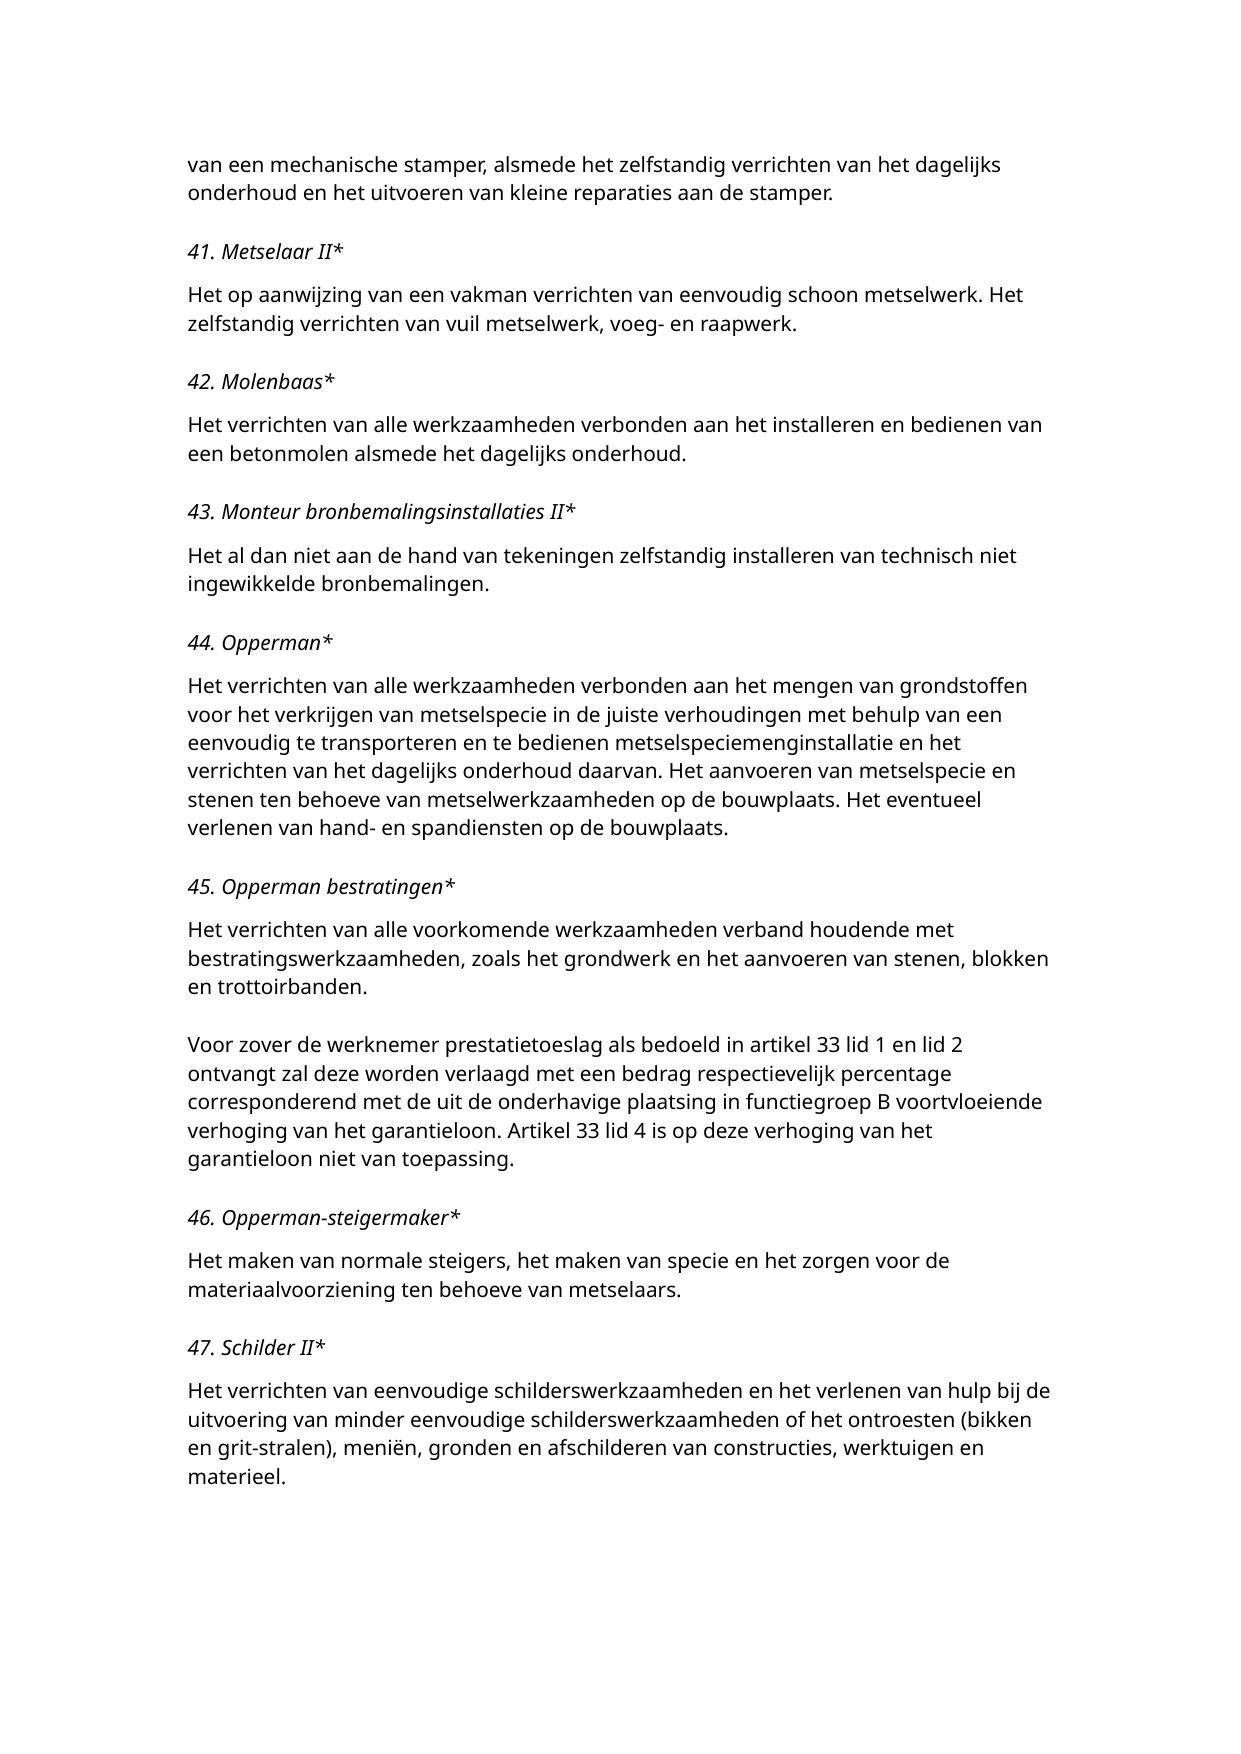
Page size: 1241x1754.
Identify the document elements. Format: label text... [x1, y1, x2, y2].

text Het verrichten van alle werkzaamheden verbonden aan het mengen van grondstoffen voor het verkrijgen van metselspecie in de juiste verhoudingen met behulp van een eenvoudig te transporteren en te bedienen metselspeciemenginstallatie en het verrichten van het dagelijks onderhoud daarvan. Het aanvoeren van metselspecie en stenen ten behoeve van metselwerkzaamheden op de bouwplaats. Het eventueel verlenen van hand- en spandiensten op de bouwplaats. [187, 671, 1053, 842]
text 45. Opperman bestratingen* [187, 872, 1053, 900]
text 44. Opperman* [187, 628, 1053, 656]
text 43. Monteur bronbemalingsinstallaties II* [187, 497, 1053, 526]
text 41. Metselaar II* [187, 237, 1053, 265]
text Het maken van normale steigers, het maken van specie en het zorgen voor de materiaalvoorziening ten behoeve van metselaars. [187, 1246, 1053, 1303]
text Het verrichten van eenvoudige schilderswerkzaamheden en het verlenen van hulp bij de uitvoering van minder eenvoudige schilderswerkzaamheden of het ontroesten (bikken en grit-stralen), meniën, gronden en afschilderen van constructies, werktuigen en materieel. [187, 1377, 1053, 1490]
text Het verrichten van alle voorkomende werkzaamheden verband houdende met bestratingswerkzaamheden, zoals het grondwerk en het aanvoeren van stenen, blokken en trottoirbanden. [187, 915, 1053, 1001]
text van een mechanische stamper, alsmede het zelfstandig verrichten van het dagelijks onderhoud en het uitvoeren van kleine reparaties aan de stamper. [187, 150, 1053, 207]
text Voor zover de werknemer prestatietoeslag als bedoeld in artikel 33 lid 1 en lid 2 ontvangt zal deze worden verlaagd met een bedrag respectievelijk percentage corresponderend met de uit de onderhavige plaatsing in functiegroep B voortvloeiende verhoging van het garantieloon. Artikel 33 lid 4 is op deze verhoging van het garantieloon niet van toepassing. [187, 1031, 1053, 1173]
text Het al dan niet aan de hand van tekeningen zelfstandig installeren van technisch niet ingewikkelde bronbemalingen. [187, 541, 1053, 598]
text 46. Opperman-steigermaker* [187, 1203, 1053, 1231]
text 47. Schilder II* [187, 1333, 1053, 1362]
text Het verrichten van alle werkzaamheden verbonden aan het installeren en bedienen van een betonmolen alsmede het dagelijks onderhoud. [187, 411, 1053, 467]
text 42. Molenbaas* [187, 367, 1053, 396]
text Het op aanwijzing van een vakman verrichten van eenvoudig schoon metselwerk. Het zelfstandig verrichten van vuil metselwerk, voeg- en raapwerk. [187, 280, 1053, 337]
